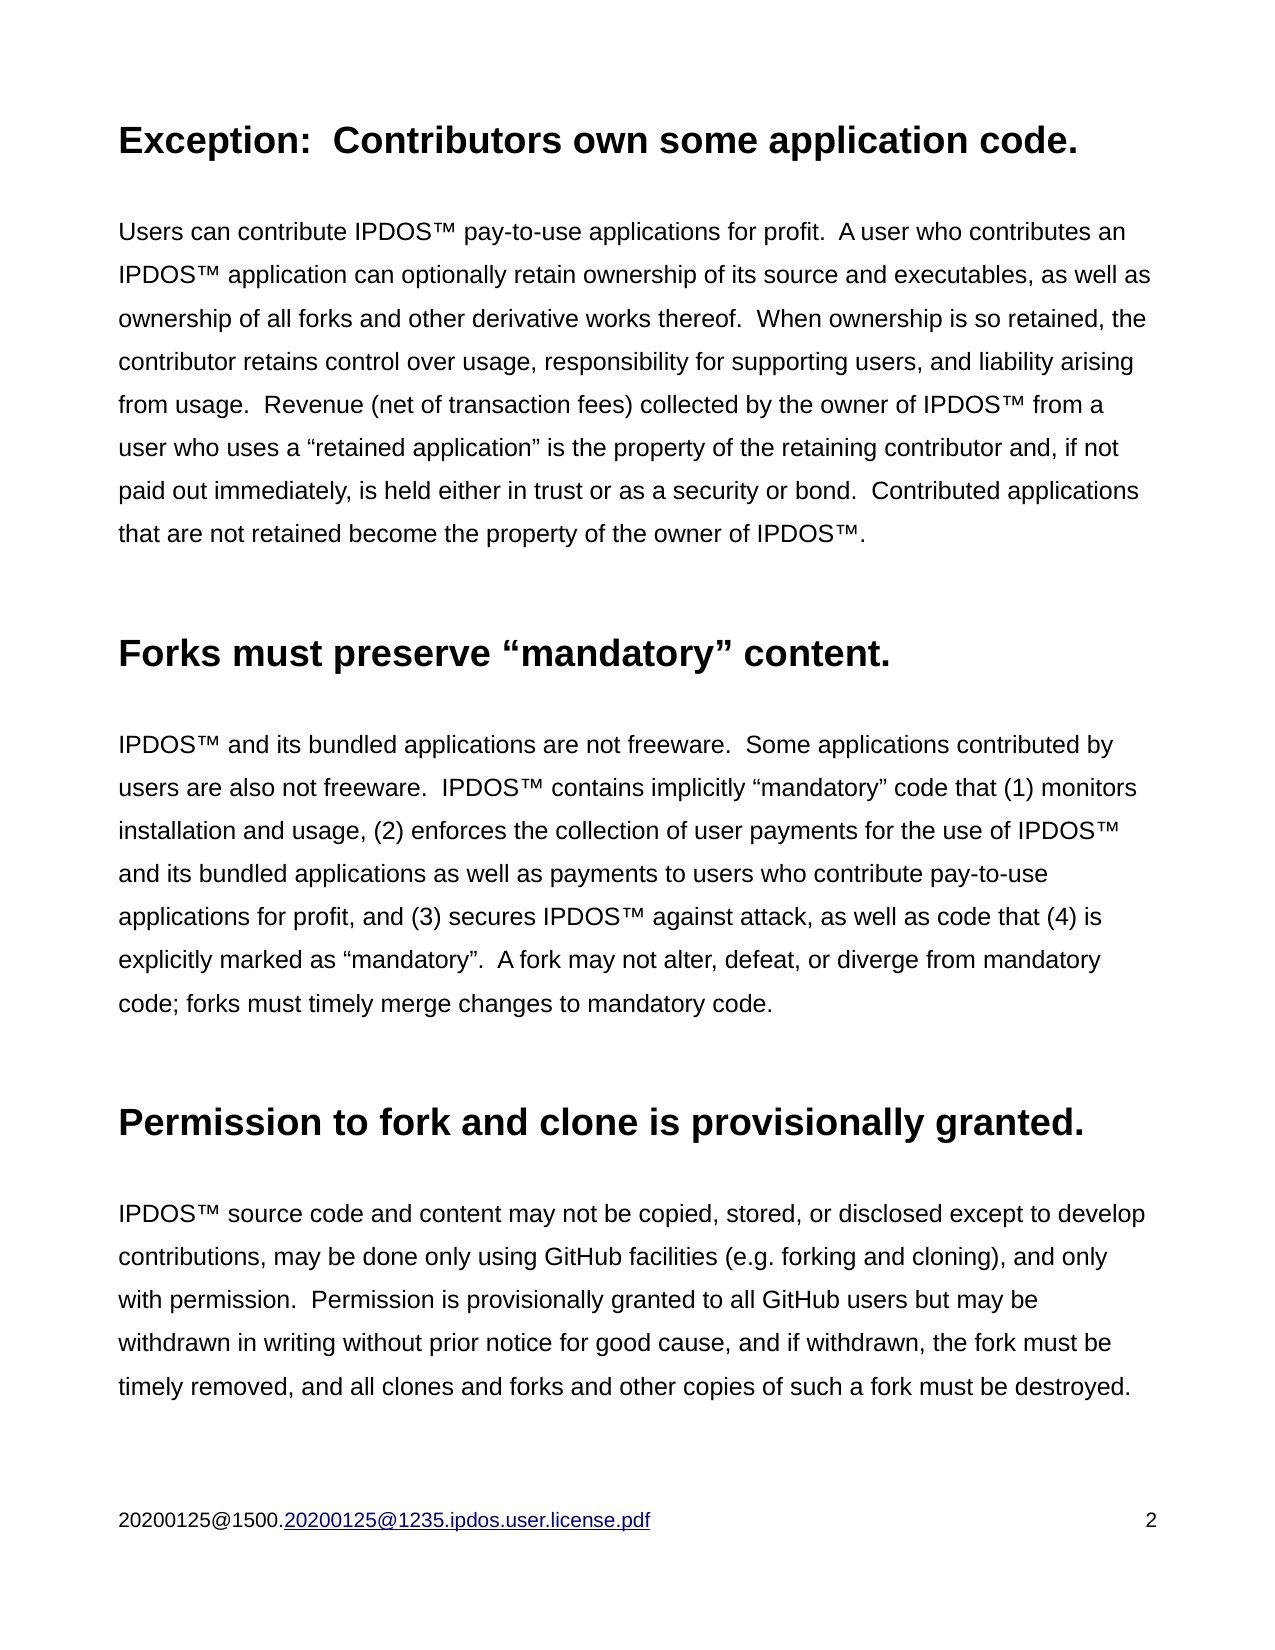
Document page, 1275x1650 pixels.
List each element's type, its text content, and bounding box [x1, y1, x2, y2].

text IPDOS™ and its bundled applications are not freeware. Some applications contributed by users are also not freeware. IPDOS™ contains implicitly “mandatory” code that (1) monitors installation and usage, (2) enforces the collection of user payments for the use of IPDOS™ and its bundled applications as well as payments to users who contribute pay-to-use applications for profit, and (3) secures IPDOS™ against attack, as well as code that (4) is explicitly marked as “mandatory”. A fork may not alter, defeat, or diverge from mandatory code; forks must timely merge changes to mandatory code. [118, 730, 1157, 1017]
subtitle Exception: Contributors own some application code. [118, 118, 1157, 162]
text IPDOS™ source code and content may not be copied, stored, or disclosed except to develop contributions, may be done only using GitHub facilities (e.g. forking and cloning), and only with permission. Permission is provisionally granted to all GitHub users but may be withdrawn in writing without prior notice for good cause, and if withdrawn, the fork must be timely removed, and all clones and forks and other copies of such a fork must be destroyed. [118, 1199, 1157, 1400]
subtitle Permission to fork and clone is provisionally granted. [118, 1100, 1157, 1143]
text Users can contribute IPDOS™ pay-to-use applications for profit. A user who contributes an IPDOS™ application can optionally retain ownership of its source and executables, as well as ownership of all forks and other derivative works thereof. When ownership is so retained, the contributor retains control over usage, responsibility for supporting users, and liability arising from usage. Revenue (net of transaction fees) collected by the owner of IPDOS™ from a user who uses a “retained application” is the property of the retaining contributor and, if not paid out immediately, is held either in trust or as a security or bond. Contributed applications that are not retained become the property of the owner of IPDOS™. [118, 217, 1157, 548]
subtitle Forks must preserve “mandatory” content. [118, 631, 1157, 674]
